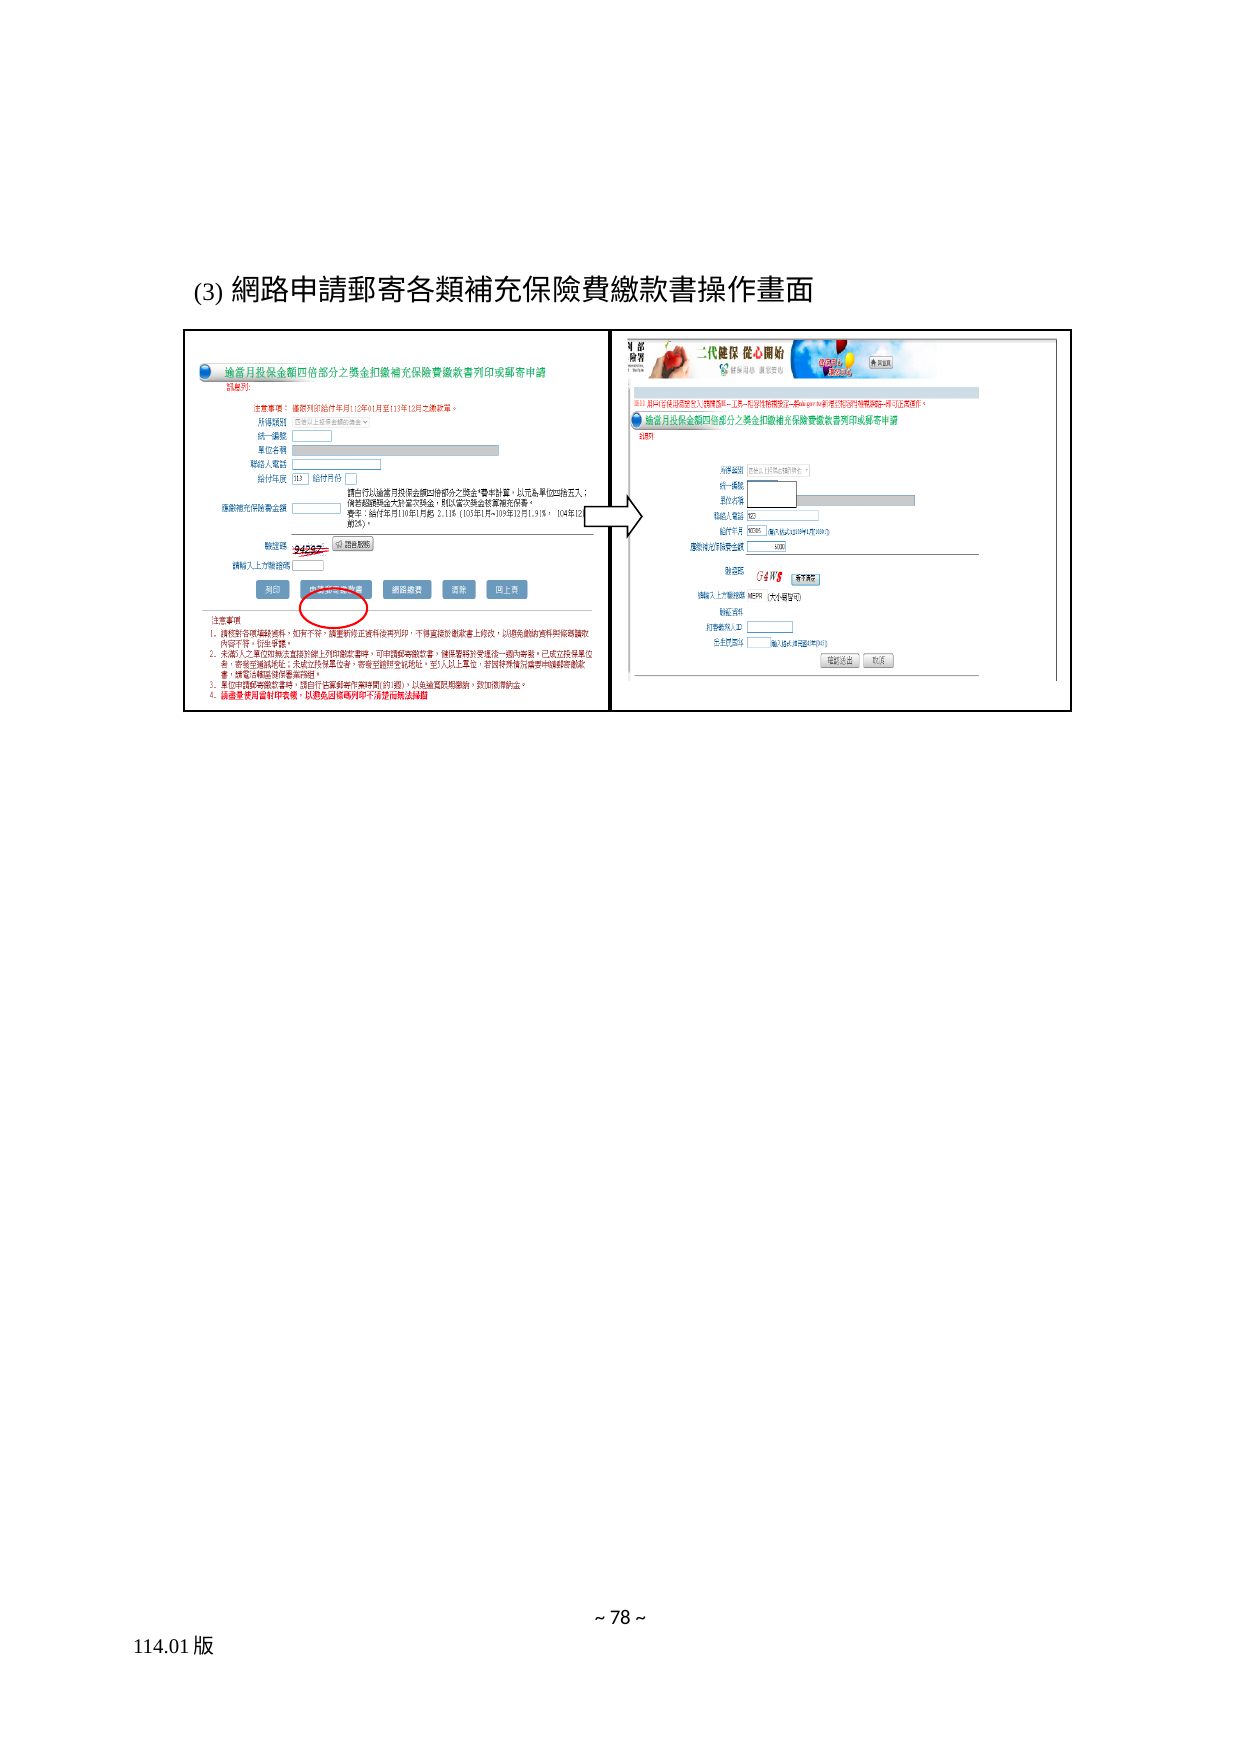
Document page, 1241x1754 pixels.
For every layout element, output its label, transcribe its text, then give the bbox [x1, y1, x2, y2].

list 網路申請郵寄各類補充保險費繳款書操作畫面 [194, 246, 1107, 308]
